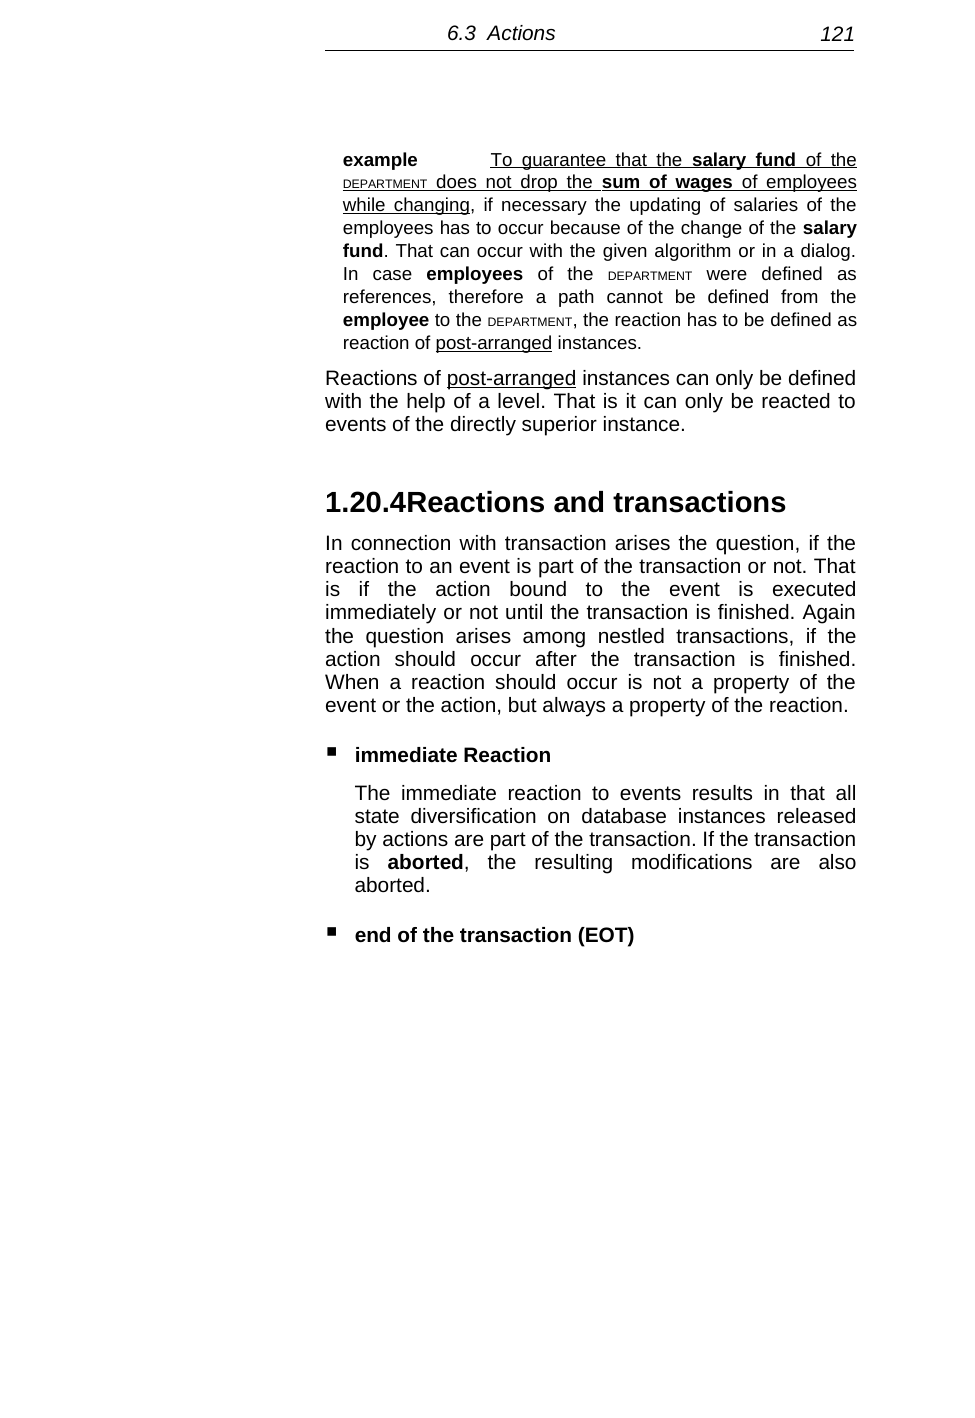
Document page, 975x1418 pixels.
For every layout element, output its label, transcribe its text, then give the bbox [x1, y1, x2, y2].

text The immediate reaction to events results in that all state diversification on database instances released by actions are part of the transaction. If the transaction is aborted, the resulting modifications are also aborted. [354, 781, 857, 897]
text example To guarantee that the salary fund of the department does not drop the sum of wages of employees [343, 148, 857, 190]
subtitle Reactions and transactions [325, 486, 857, 519]
list end of the transaction (EOT) [325, 922, 857, 949]
text Reactions of post-arranged instances can only be defined with the help of a level. That is it can only be reacted to events of the directly superior instance. [325, 366, 857, 436]
text In connection with transaction arises the question, if the reaction to an event is part of the transaction or not. That is if the action bound to the event is executed immediately or not until the transaction is finished. Again the question arises among nestled transactions, if the action should occur after the transaction is finished. When a reaction should occur is not a property of the event or the action, but always a property of the reaction. [325, 531, 857, 717]
text while changing, if necessary the updating of salaries of the employees has to occur because of the change of the salary fund. That can occur with the given algorithm or in a dialog. In case employees of the department were defined as references, therefore a path cannot be defined from the employee to the department, the reaction has to be defined as reaction of post-arranged instances. [343, 191, 857, 354]
list immediate Reaction [325, 742, 857, 769]
